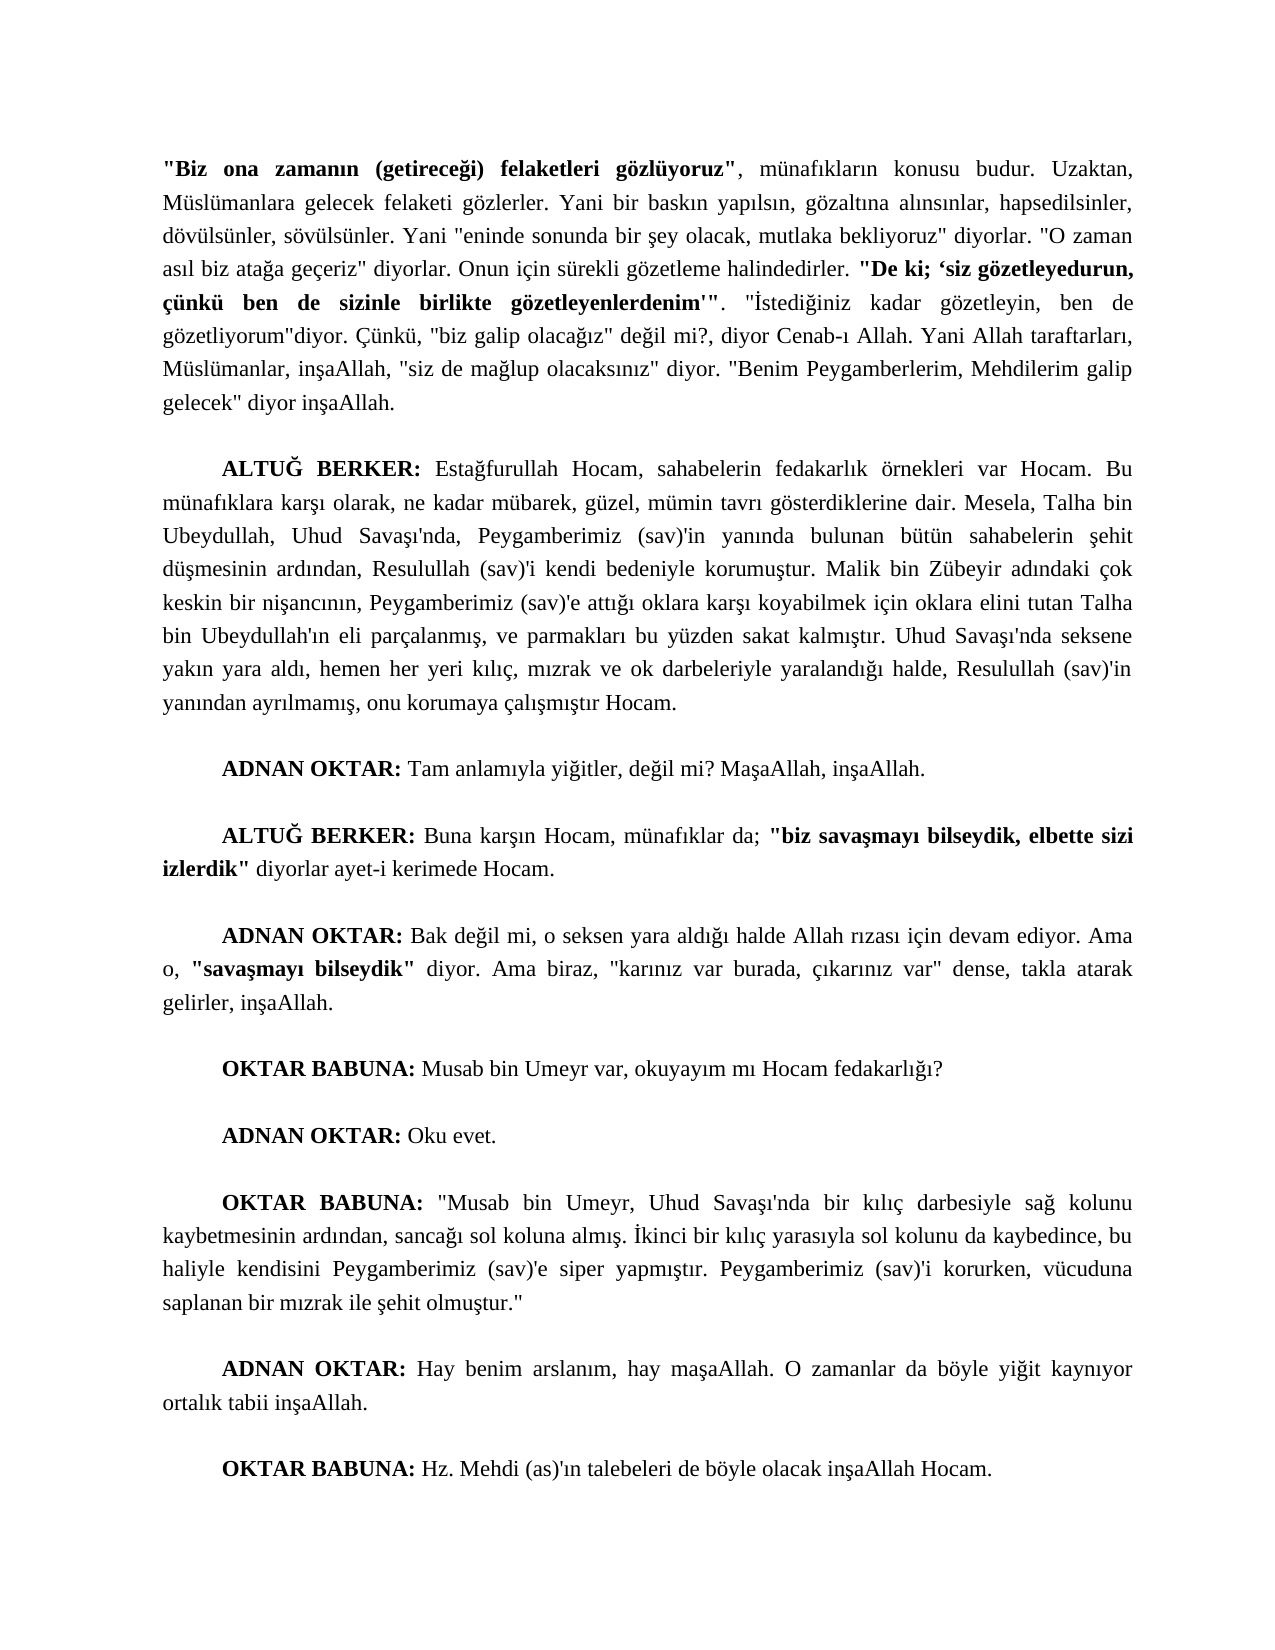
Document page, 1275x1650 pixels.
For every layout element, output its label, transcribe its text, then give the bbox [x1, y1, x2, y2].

text ALTUĞ BERKER: Buna karşın Hocam, münafıklar da; "biz savaşmayı bilseydik, elbette sizi izlerdik" diyorlar ayet-i kerimede Hocam. [162, 817, 1134, 883]
text ADNAN OKTAR: Hay benim arslanım, hay maşaAllah. O zamanlar da böyle yiğit kaynıyor ortalık tabii inşaAllah. [162, 1350, 1134, 1417]
text ADNAN OKTAR: Bak değil mi, o seksen yara aldığı halde Allah rızası için devam ediyor. Ama o, "savaşmayı bilseydik" diyor. Ama biraz, "karınız var burada, çıkarınız var" dense, takla atarak gelirler, inşaAllah. [162, 917, 1134, 1017]
text OKTAR BABUNA: Musab bin Umeyr var, okuyayım mı Hocam fedakarlığı? [162, 1050, 1134, 1083]
text OKTAR BABUNA: "Musab bin Umeyr, Uhud Savaşı'nda bir kılıç darbesiyle sağ kolunu kaybetmesinin ardından, sancağı sol koluna almış. İkinci bir kılıç yarasıyla sol kolunu da kaybedince, bu haliyle kendisini Peygamberimiz (sav)'e siper yapmıştır. Peygamberimiz (sav)'i korurken, vücuduna saplanan bir mızrak ile şehit olmuştur." [162, 1183, 1134, 1317]
text OKTAR BABUNA: Hz. Mehdi (as)'ın talebeleri de böyle olacak inşaAllah Hocam. [162, 1450, 1134, 1483]
text ADNAN OKTAR: Oku evet. [162, 1117, 1134, 1150]
text "Biz ona zamanın (getireceği) felaketleri gözlüyoruz", münafıkların konusu budur. Uzaktan, Müslümanlara gelecek felaketi gözlerler. Yani bir baskın yapılsın, gözaltına alınsınlar, hapsedilsinler, dövülsünler, sövülsünler. Yani "eninde sonunda bir şey olacak, mutlaka bekliyoruz" diyorlar. "O zaman asıl biz atağa geçeriz" diyorlar. Onun için sürekli gözetleme halindedirler. "De ki; ‘siz gözetleyedurun, çünkü ben de sizinle birlikte gözetleyenlerdenim'". "İstediğiniz kadar gözetleyin, ben de gözetliyorum"diyor. Çünkü, "biz galip olacağız" değil mi?, diyor Cenab-ı Allah. Yani Allah taraftarları, Müslümanlar, inşaAllah, "siz de mağlup olacaksınız" diyor. "Benim Peygamberlerim, Mehdilerim galip gelecek" diyor inşaAllah. [162, 150, 1134, 417]
text ALTUĞ BERKER: Estağfurullah Hocam, sahabelerin fedakarlık örnekleri var Hocam. Bu münafıklara karşı olarak, ne kadar mübarek, güzel, mümin tavrı gösterdiklerine dair. Mesela, Talha bin Ubeydullah, Uhud Savaşı'nda, Peygamberimiz (sav)'in yanında bulunan bütün sahabelerin şehit düşmesinin ardından, Resulullah (sav)'i kendi bedeniyle korumuştur. Malik bin Zübeyir adındaki çok keskin bir nişancının, Peygamberimiz (sav)'e attığı oklara karşı koyabilmek için oklara elini tutan Talha bin Ubeydullah'ın eli parçalanmış, ve parmakları bu yüzden sakat kalmıştır. Uhud Savaşı'nda seksene yakın yara aldı, hemen her yeri kılıç, mızrak ve ok darbeleriyle yaralandığı halde, Resulullah (sav)'in yanından ayrılmamış, onu korumaya çalışmıştır Hocam. [162, 450, 1134, 717]
text ADNAN OKTAR: Tam anlamıyla yiğitler, değil mi? MaşaAllah, inşaAllah. [162, 750, 1134, 783]
